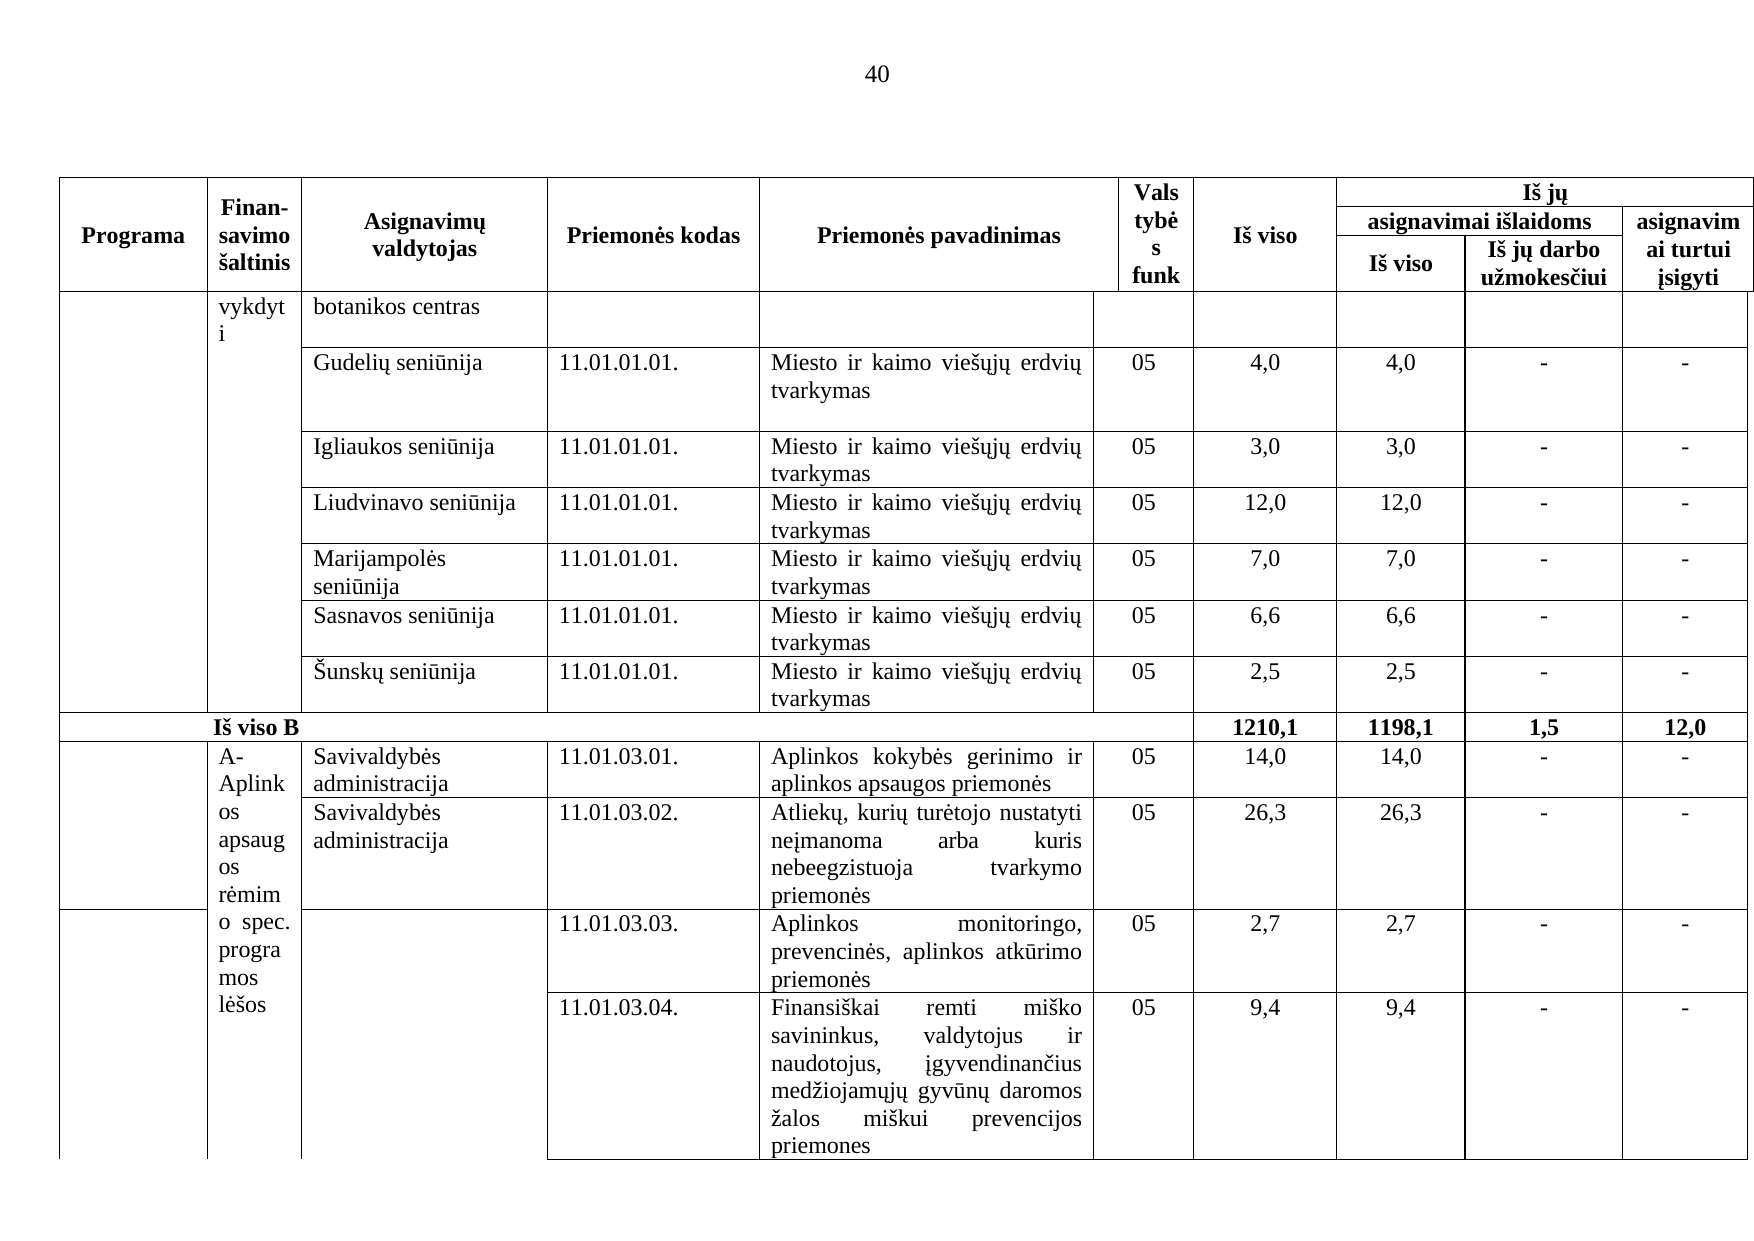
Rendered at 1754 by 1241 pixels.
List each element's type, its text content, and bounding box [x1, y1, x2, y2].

table_cell 05 [1094, 601, 1193, 656]
table_cell 05 [1094, 993, 1193, 1159]
table_cell - [1623, 601, 1747, 656]
table_cell [1337, 292, 1464, 347]
table_cell Igliaukos seniūnija [302, 432, 547, 487]
table_cell 14,0 [1194, 742, 1336, 797]
table_cell - [1466, 432, 1622, 487]
table_cell 11.01.01.01. [548, 432, 759, 487]
table_cell 7,0 [1337, 544, 1464, 599]
table_cell [60, 292, 207, 347]
table_cell Liudvinavo seniūnija [302, 488, 547, 543]
table_cell [302, 992, 547, 1159]
table_header Priemonės kodas [548, 178, 759, 291]
table_cell 05 [1094, 432, 1193, 487]
table_cell 14,0 [1337, 742, 1464, 797]
table_cell - [1623, 432, 1747, 487]
table_cell [302, 910, 547, 992]
table_cell A-Aplinkos apsaugos rėmimo spec. programos lėšos [208, 742, 301, 1159]
table_cell - [1623, 544, 1747, 599]
table_cell Savivaldybės administracija [302, 742, 547, 797]
table_cell [60, 797, 207, 908]
table_header Iš jų [1337, 178, 1753, 206]
table_cell 11.01.03.03. [548, 910, 759, 992]
table_cell - [1466, 488, 1622, 543]
table_cell [60, 742, 207, 797]
table_cell - [1466, 993, 1622, 1159]
table_cell - [1623, 993, 1747, 1159]
table_cell Šunskų seniūnija [302, 657, 547, 712]
table_cell Aplinkos kokybės gerinimo ir aplinkos apsaugos priemonės [760, 742, 1093, 797]
table_cell 11.01.01.01. [548, 348, 759, 431]
table_cell [208, 431, 301, 487]
table_cell 26,3 [1194, 798, 1336, 908]
table_cell asignavimai turtui įsigyti [1623, 207, 1753, 291]
table_cell [1748, 292, 1754, 347]
table_cell [60, 347, 207, 431]
table_cell 7,0 [1194, 544, 1336, 599]
table_cell Aplinkos monitoringo, prevencinės, aplinkos atkūrimo priemonės [760, 910, 1093, 992]
table_cell Miesto ir kaimo viešųjų erdvių tvarkymas [760, 544, 1093, 599]
table_cell 4,0 [1194, 348, 1336, 431]
table_cell [1748, 992, 1754, 1159]
table_cell Atliekų, kurių turėtojo nustatyti neįmanoma arba kuris nebeegzistuoja tvarkymo priemonės [760, 798, 1093, 908]
table_cell 11.01.01.01. [548, 601, 759, 656]
table_cell 11.01.01.01. [548, 544, 759, 599]
table_cell 05 [1094, 742, 1193, 797]
table_cell Miesto ir kaimo viešųjų erdvių tvarkymas [760, 601, 1093, 656]
table_cell [1748, 712, 1754, 741]
table_cell 12,0 [1337, 488, 1464, 543]
table_header Priemonės pavadinimas [760, 178, 1118, 291]
table_cell botanikos centras [302, 292, 547, 347]
table_cell Iš viso B [60, 713, 1193, 741]
table_cell 2,5 [1194, 657, 1336, 712]
table_cell 3,0 [1194, 432, 1336, 487]
table_cell Miesto ir kaimo viešųjų erdvių tvarkymas [760, 348, 1093, 431]
table_cell [208, 347, 301, 431]
table_cell 26,3 [1337, 798, 1464, 908]
table_cell [1748, 487, 1754, 543]
table_cell [1466, 292, 1622, 347]
table_cell [548, 292, 759, 347]
table_cell Gudelių seniūnija [302, 348, 547, 431]
table_cell 3,0 [1337, 432, 1464, 487]
table_cell 4,0 [1337, 348, 1464, 431]
table_cell [1748, 656, 1754, 712]
table_cell [208, 600, 301, 656]
table_cell 12,0 [1623, 713, 1747, 741]
table_header Asignavimų valdytojas [302, 178, 547, 291]
table_cell 05 [1094, 657, 1193, 712]
table_cell - [1623, 488, 1747, 543]
table_header Iš viso [1194, 178, 1336, 291]
table_cell [1748, 543, 1754, 599]
table_cell [60, 543, 207, 599]
table_cell 6,6 [1337, 601, 1464, 656]
table_cell Miesto ir kaimo viešųjų erdvių tvarkymas [760, 657, 1093, 712]
table_cell [1748, 600, 1754, 656]
table_cell [60, 487, 207, 543]
table_cell [60, 992, 207, 1159]
table_cell 1198,1 [1337, 713, 1464, 741]
table_header Finan-savimo šaltinis [208, 178, 301, 291]
table_cell 05 [1094, 348, 1193, 431]
table_cell Finansiškai remti miško savininkus, valdytojus ir naudotojus, įgyvendinančius medžiojamųjų gyvūnų daromos žalos miškui prevencijos priemones [760, 993, 1093, 1159]
table_cell vykdyti [208, 292, 301, 347]
table_cell - [1466, 348, 1622, 431]
table_cell - [1466, 910, 1622, 992]
table_cell - [1466, 601, 1622, 656]
table_cell - [1623, 798, 1747, 908]
table_cell 05 [1094, 544, 1193, 599]
table_cell - [1466, 742, 1622, 797]
table_cell 05 [1094, 798, 1193, 908]
table_cell [60, 600, 207, 656]
table_cell [1748, 797, 1754, 908]
table_cell Iš viso [1337, 236, 1464, 291]
table_cell 11.01.03.02. [548, 798, 759, 908]
table_cell [60, 431, 207, 487]
table_cell Marijampolės seniūnija [302, 544, 547, 599]
table_cell 1210,1 [1194, 713, 1336, 741]
table_cell 2,5 [1337, 657, 1464, 712]
table_cell - [1466, 544, 1622, 599]
table_cell Savivaldybės administracija [302, 798, 547, 908]
table_cell 2,7 [1337, 910, 1464, 992]
table_cell 2,7 [1194, 910, 1336, 992]
table_cell [1748, 347, 1754, 431]
table_cell [1748, 431, 1754, 487]
table_cell 12,0 [1194, 488, 1336, 543]
table_cell 11.01.03.01. [548, 742, 759, 797]
table_cell - [1623, 292, 1747, 347]
table_cell 9,4 [1337, 993, 1464, 1159]
table_cell 6,6 [1194, 601, 1336, 656]
table_cell [1194, 292, 1336, 347]
table_cell - [1466, 657, 1622, 712]
table_cell [60, 910, 207, 992]
table_cell 1,5 [1466, 713, 1622, 741]
table_cell asignavimai išlaidoms [1337, 207, 1622, 234]
table_cell [1748, 909, 1754, 992]
table_cell [208, 543, 301, 599]
table_cell - [1623, 657, 1747, 712]
table_cell [208, 487, 301, 543]
table_cell - [1623, 910, 1747, 992]
table_cell 11.01.03.04. [548, 993, 759, 1159]
table_cell Sasnavos seniūnija [302, 601, 547, 656]
table_cell 11.01.01.01. [548, 488, 759, 543]
table_cell - [1623, 742, 1747, 797]
table_cell 05 [1094, 488, 1193, 543]
table_cell Miesto ir kaimo viešųjų erdvių tvarkymas [760, 432, 1093, 487]
table_cell Iš jų darbo užmokesčiui [1466, 236, 1622, 291]
table_cell 05 [1094, 910, 1193, 992]
table_header Valstybės funkcija [1119, 178, 1193, 291]
table_cell [760, 292, 1093, 347]
table_cell 11.01.01.01. [548, 657, 759, 712]
table_header Programa [60, 178, 207, 291]
table_cell [1748, 741, 1754, 797]
table_cell - [1623, 348, 1747, 431]
table_cell Miesto ir kaimo viešųjų erdvių tvarkymas [760, 488, 1093, 543]
table_cell - [1466, 798, 1622, 908]
table_cell 05 [1094, 292, 1193, 347]
table_cell [208, 656, 301, 712]
table_cell [60, 656, 207, 712]
table_cell 9,4 [1194, 993, 1336, 1159]
